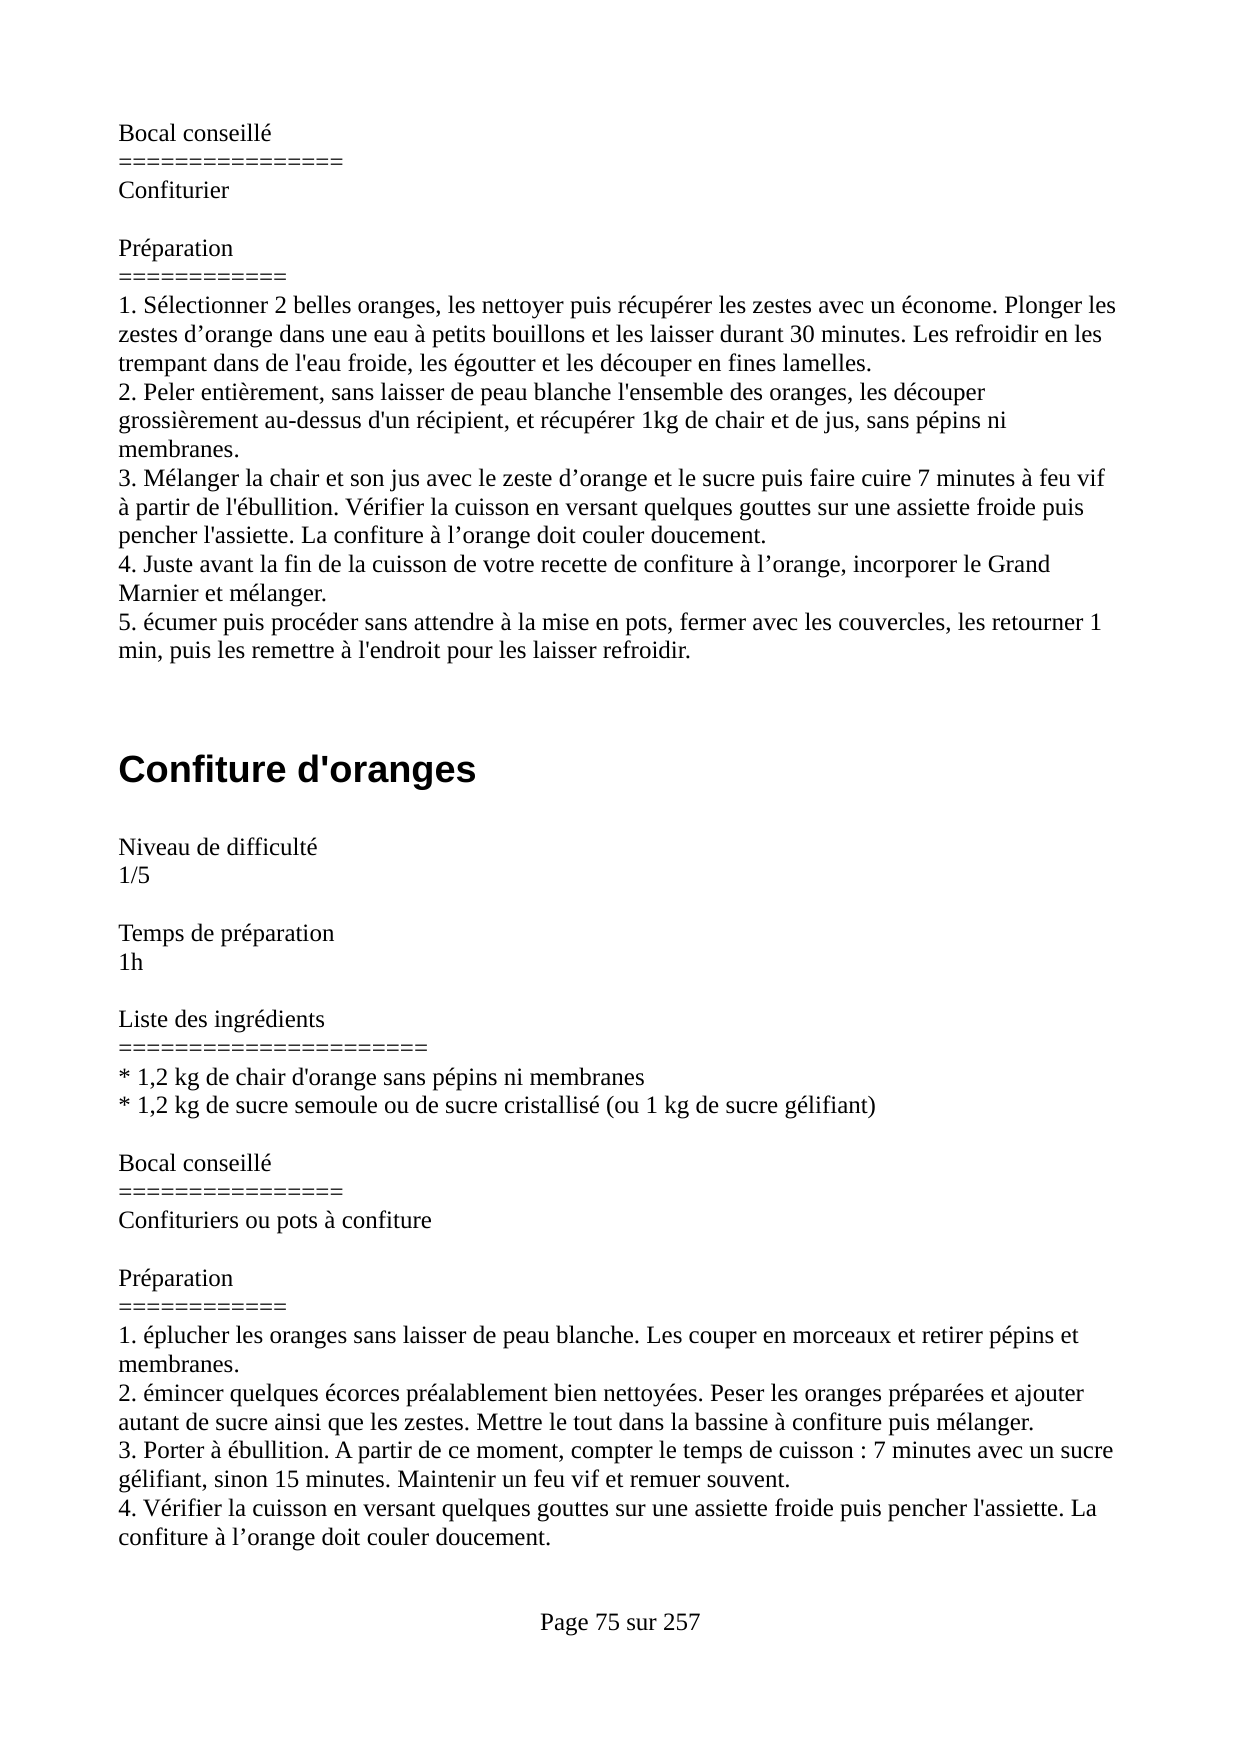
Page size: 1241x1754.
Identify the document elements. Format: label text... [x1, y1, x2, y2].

text Bocal conseillé [118, 1148, 1122, 1177]
text 1/5 [118, 861, 1122, 889]
text 3. Mélanger la chair et son jus avec le zeste d’orange et le sucre puis faire cuire 7 minutes à feu vif à partir de l'ébullition. Vérifier la cuisson en versant quelques gouttes sur une assiette froide puis pencher l'assiette. La confiture à l’orange doit couler doucement. [118, 463, 1122, 549]
text 1. éplucher les oranges sans laisser de peau blanche. Les couper en morceaux et retirer pépins et membranes. [118, 1321, 1122, 1378]
text 2. émincer quelques écorces préalablement bien nettoyées. Peser les oranges préparées et ajouter autant de sucre ainsi que les zestes. Mettre le tout dans la bassine à confiture puis mélanger. [118, 1378, 1122, 1436]
text * 1,2 kg de chair d'orange sans pépins ni membranes [118, 1062, 1122, 1091]
subtitle Confiture d'oranges [118, 747, 1122, 791]
text ============ [118, 1292, 1122, 1321]
text Préparation [118, 1263, 1122, 1292]
text Temps de préparation [118, 918, 1122, 947]
text 4. Vérifier la cuisson en versant quelques gouttes sur une assiette froide puis pencher l'assiette. La confiture à l’orange doit couler doucement. [118, 1493, 1122, 1551]
text Préparation [118, 233, 1122, 262]
text * 1,2 kg de sucre semoule ou de sucre cristallisé (ou 1 kg de sucre gélifiant) [118, 1091, 1122, 1119]
text ================ [118, 1177, 1122, 1206]
text Bocal conseillé [118, 118, 1122, 147]
text 2. Peler entièrement, sans laisser de peau blanche l'ensemble des oranges, les découper grossièrement au-dessus d'un récipient, et récupérer 1kg de chair et de jus, sans pépins ni membranes. [118, 377, 1122, 463]
text ====================== [118, 1033, 1122, 1062]
text 4. Juste avant la fin de la cuisson de votre recette de confiture à l’orange, incorporer le Grand Marnier et mélanger. [118, 549, 1122, 607]
text Liste des ingrédients [118, 1004, 1122, 1033]
text 3. Porter à ébullition. A partir de ce moment, compter le temps de cuisson : 7 minutes avec un sucre gélifiant, sinon 15 minutes. Maintenir un feu vif et remuer souvent. [118, 1436, 1122, 1493]
text 1. Sélectionner 2 belles oranges, les nettoyer puis récupérer les zestes avec un économe. Plonger les zestes d’orange dans une eau à petits bouillons et les laisser durant 30 minutes. Les refroidir en les trempant dans de l'eau froide, les égoutter et les découper en fines lamelles. [118, 291, 1122, 377]
text Confituriers ou pots à confiture [118, 1206, 1122, 1234]
text ============ [118, 262, 1122, 291]
text Confiturier [118, 176, 1122, 204]
text 5. écumer puis procéder sans attendre à la mise en pots, fermer avec les couvercles, les retourner 1 min, puis les remettre à l'endroit pour les laisser refroidir. [118, 607, 1122, 664]
text Niveau de difficulté [118, 832, 1122, 861]
text 1h [118, 947, 1122, 976]
text ================ [118, 147, 1122, 176]
